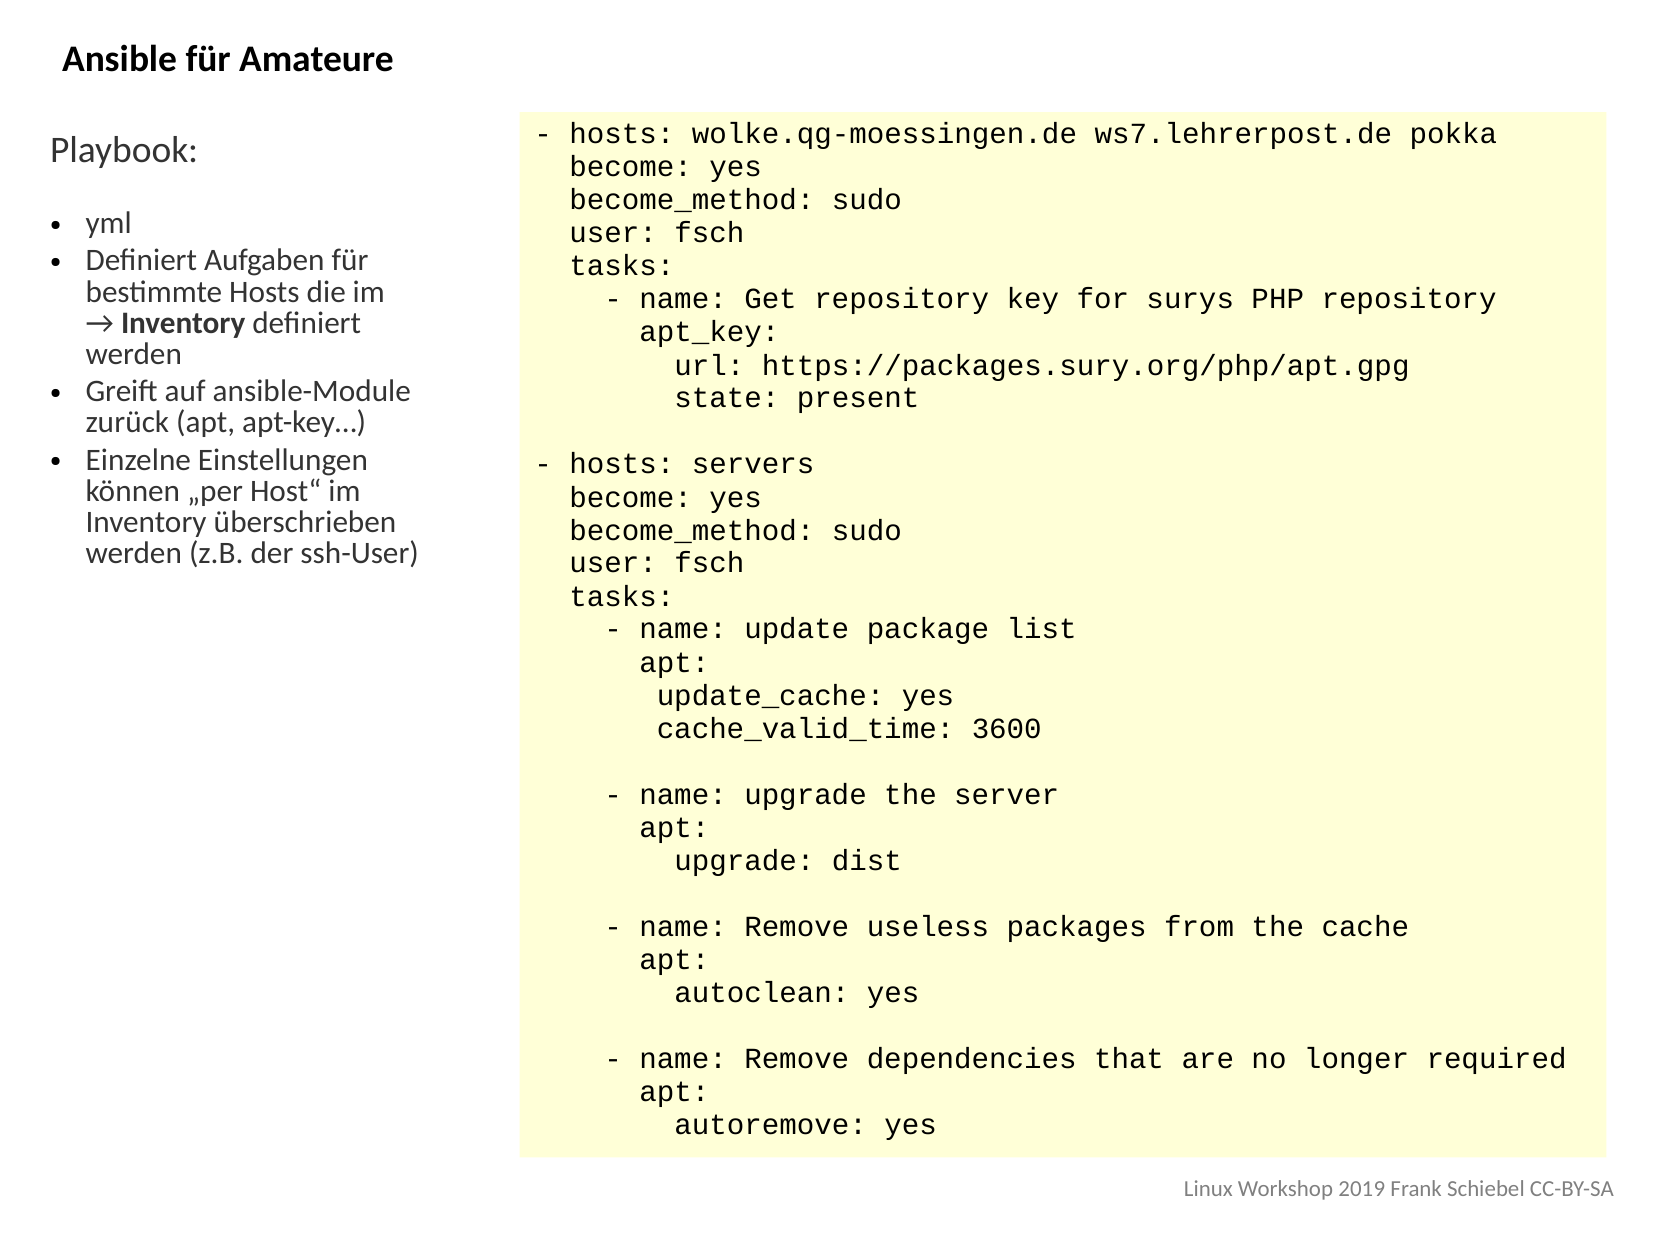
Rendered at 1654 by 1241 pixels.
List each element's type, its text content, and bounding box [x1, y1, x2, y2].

text_box - hosts: wolke.qg-moessingen.de ws7.lehrerpost.de pokka become: yes become_method: sudo user: fsch tasks: - name: Get repository key for surys PHP repository apt_key: url: https://packages.sury.org/php/apt.gpg state: present - hosts: servers become: yes become_method: sudo user: fsch tasks: - name: update package list apt: update_cache: yes cache_valid_time: 3600 - name: upgrade the server apt: upgrade: dist - name: Remove useless packages from the cache apt: autoclean: yes - name: Remove dependencies that are no longer required apt: autoremove: yes [519, 112, 1607, 1158]
text_box Playbook: yml Definiert Aufgaben für bestimmte Hosts die im → Inventory definiert werden Greift auf ansible-Module zurück (apt, apt-key…) Einzelne Einstellungen können „per Host“ im Inventory überschrieben werden (z.B. der ssh-User) [35, 127, 473, 579]
text_box Ansible für Amateure [47, 35, 410, 88]
